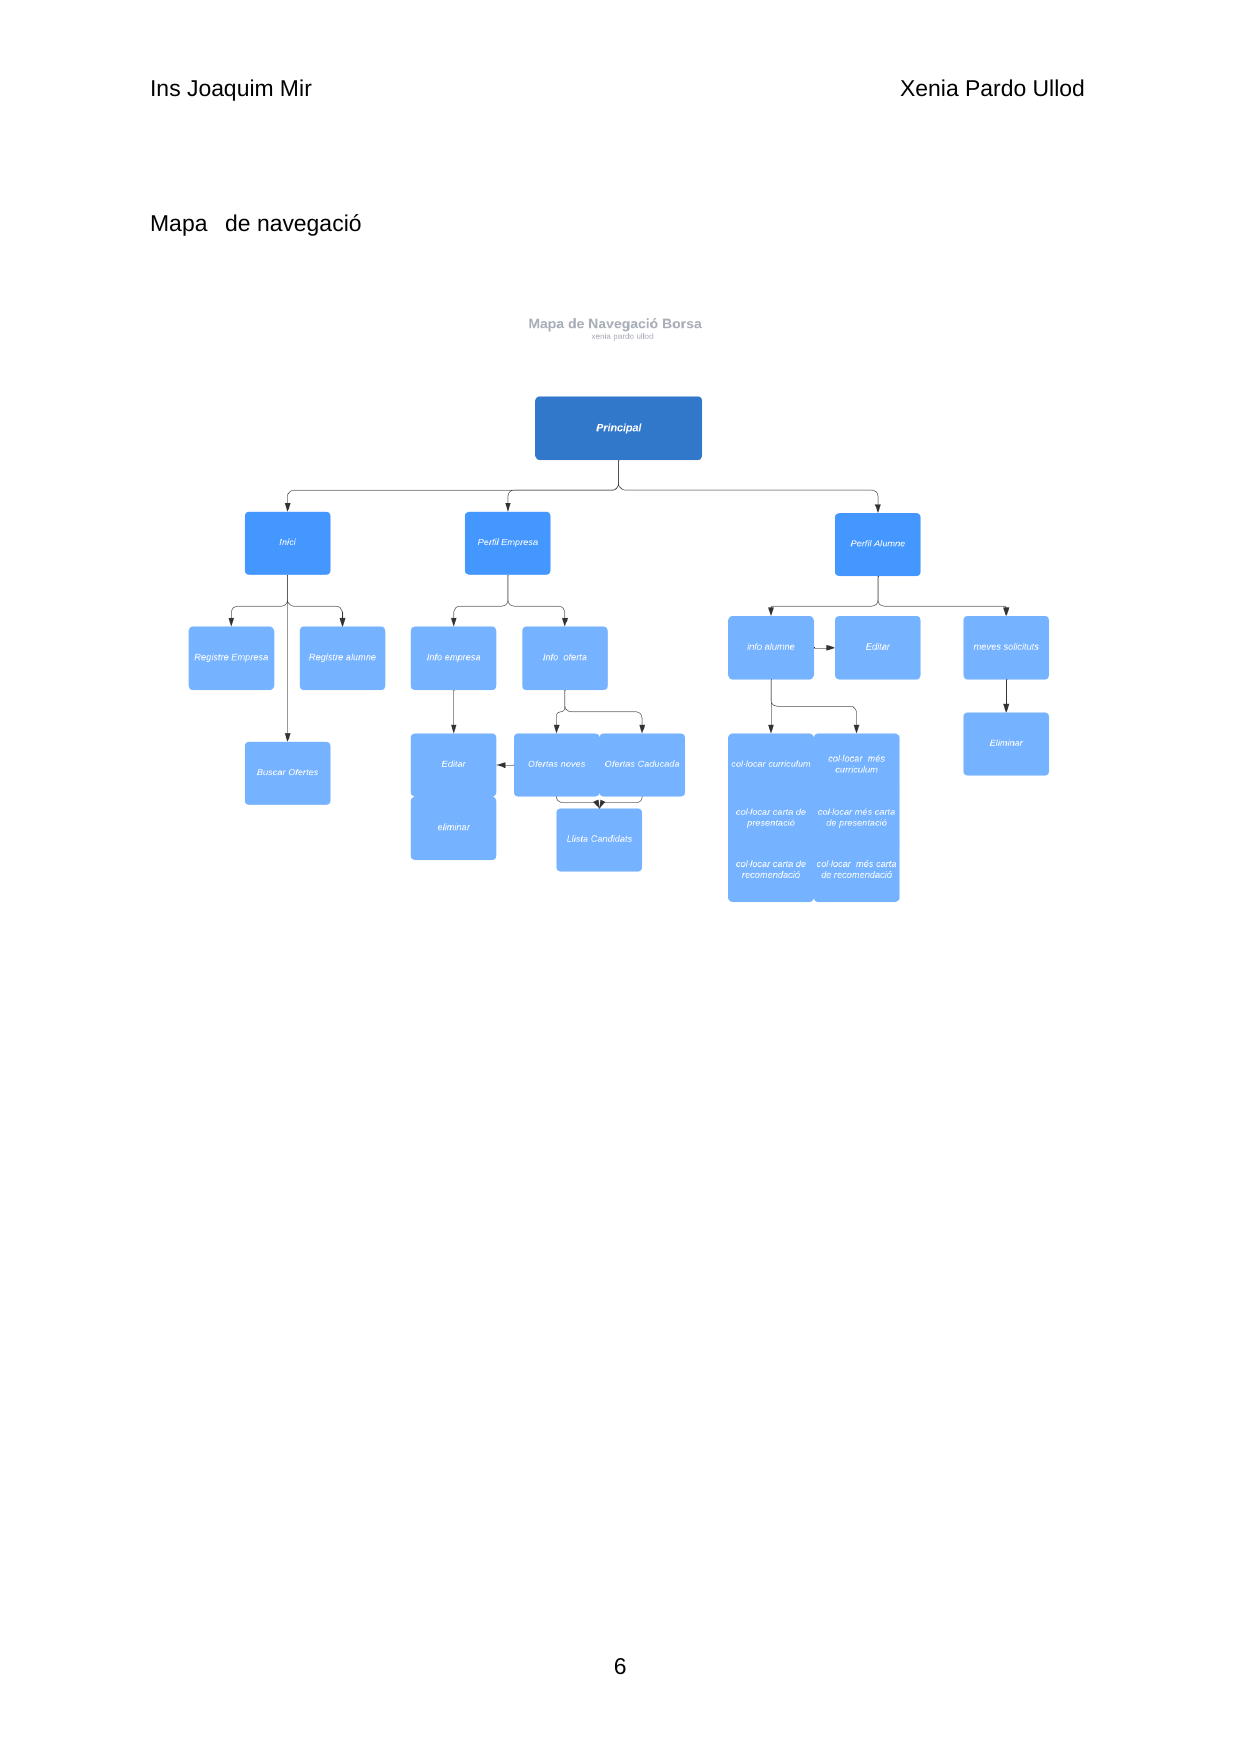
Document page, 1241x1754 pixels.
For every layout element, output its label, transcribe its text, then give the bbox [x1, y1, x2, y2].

text Mapa de navegació [150, 210, 1090, 237]
picture [150, 270, 1091, 986]
